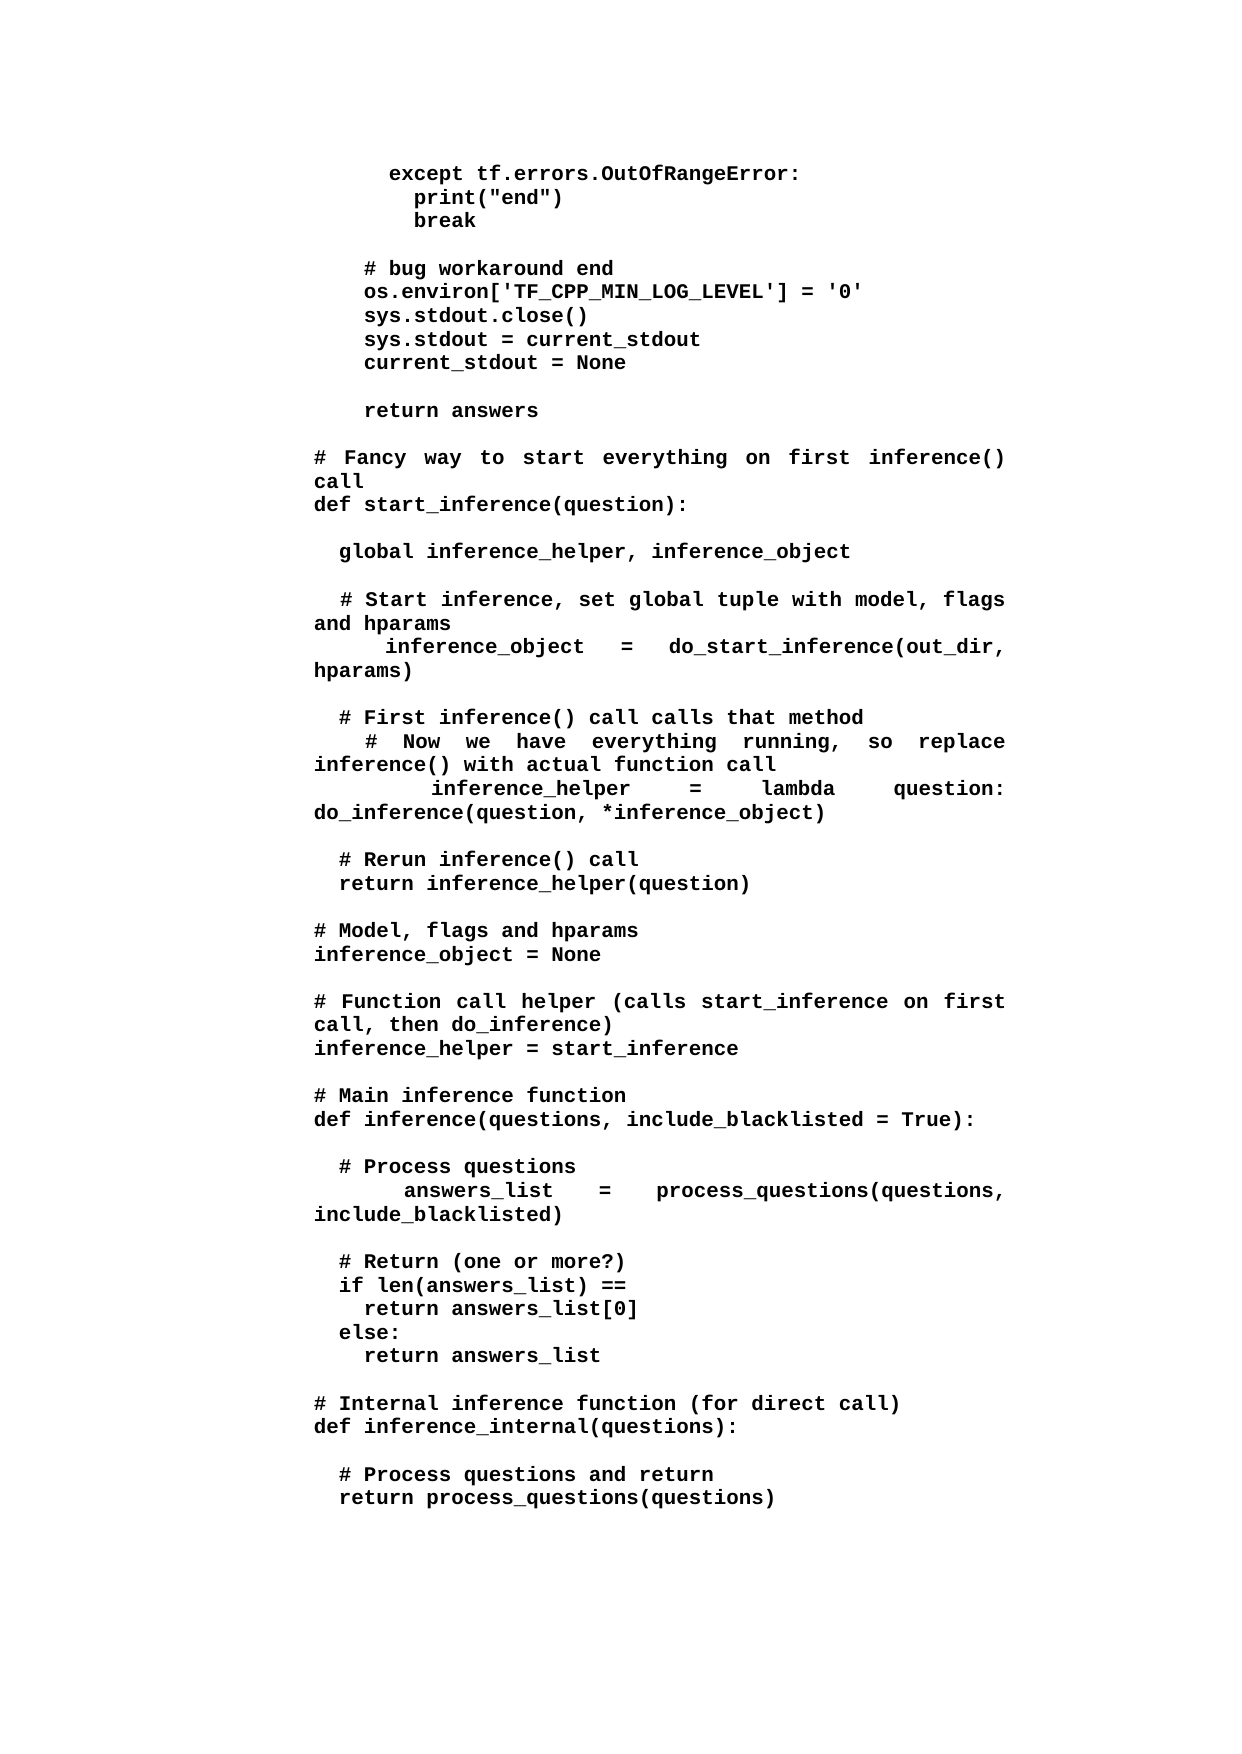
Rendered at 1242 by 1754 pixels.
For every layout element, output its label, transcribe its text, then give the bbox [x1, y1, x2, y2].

text # Fancy way to start everything on first inference() call [314, 447, 1006, 494]
text inference_object = None [314, 943, 1006, 967]
text # Rerun inference() call [314, 849, 1006, 873]
text # Now we have everything running, so replace inference() with actual function call [314, 731, 1006, 778]
text # Return (one or more?) [314, 1251, 1006, 1274]
text # bug workaround end [314, 258, 1006, 281]
text print("end") [314, 187, 1006, 211]
text break [314, 211, 1006, 234]
text sys.stdout = current_stdout [314, 329, 1006, 352]
text sys.stdout.close() [314, 305, 1006, 329]
text global inference_helper, inference_object [314, 542, 1006, 565]
text current_stdout = None [314, 352, 1006, 376]
text def start_inference(question): [314, 494, 1006, 518]
text # Model, flags and hparams [314, 920, 1006, 943]
text inference_helper = start_inference [314, 1038, 1006, 1062]
text return answers [314, 400, 1006, 423]
text return answers_list [314, 1346, 1006, 1369]
text inference_helper = lambda question: do_inference(question, *inference_object) [314, 778, 1006, 825]
text # Process questions [314, 1156, 1006, 1180]
text os.environ['TF_CPP_MIN_LOG_LEVEL'] = '0' [314, 281, 1006, 305]
text # Internal inference function (for direct call) [314, 1393, 1006, 1416]
text answers_list = process_questions(questions, include_blacklisted) [314, 1180, 1006, 1227]
text # First inference() call calls that method [314, 707, 1006, 731]
text # Function call helper (calls start_inference on first call, then do_inference) [314, 991, 1006, 1038]
text inference_object = do_start_inference(out_dir, hparams) [314, 636, 1006, 683]
text return process_questions(questions) [314, 1487, 1006, 1511]
text def inference(questions, include_blacklisted = True): [314, 1109, 1006, 1133]
text # Start inference, set global tuple with model, flags and hparams [314, 589, 1006, 636]
text # Main inference function [314, 1085, 1006, 1109]
text # Process questions and return [314, 1464, 1006, 1487]
text except tf.errors.OutOfRangeError: [314, 163, 1006, 187]
text return inference_helper(question) [314, 873, 1006, 896]
text return answers_list[0] [314, 1298, 1006, 1322]
text else: [314, 1322, 1006, 1346]
text if len(answers_list) == [314, 1274, 1006, 1298]
text def inference_internal(questions): [314, 1416, 1006, 1440]
